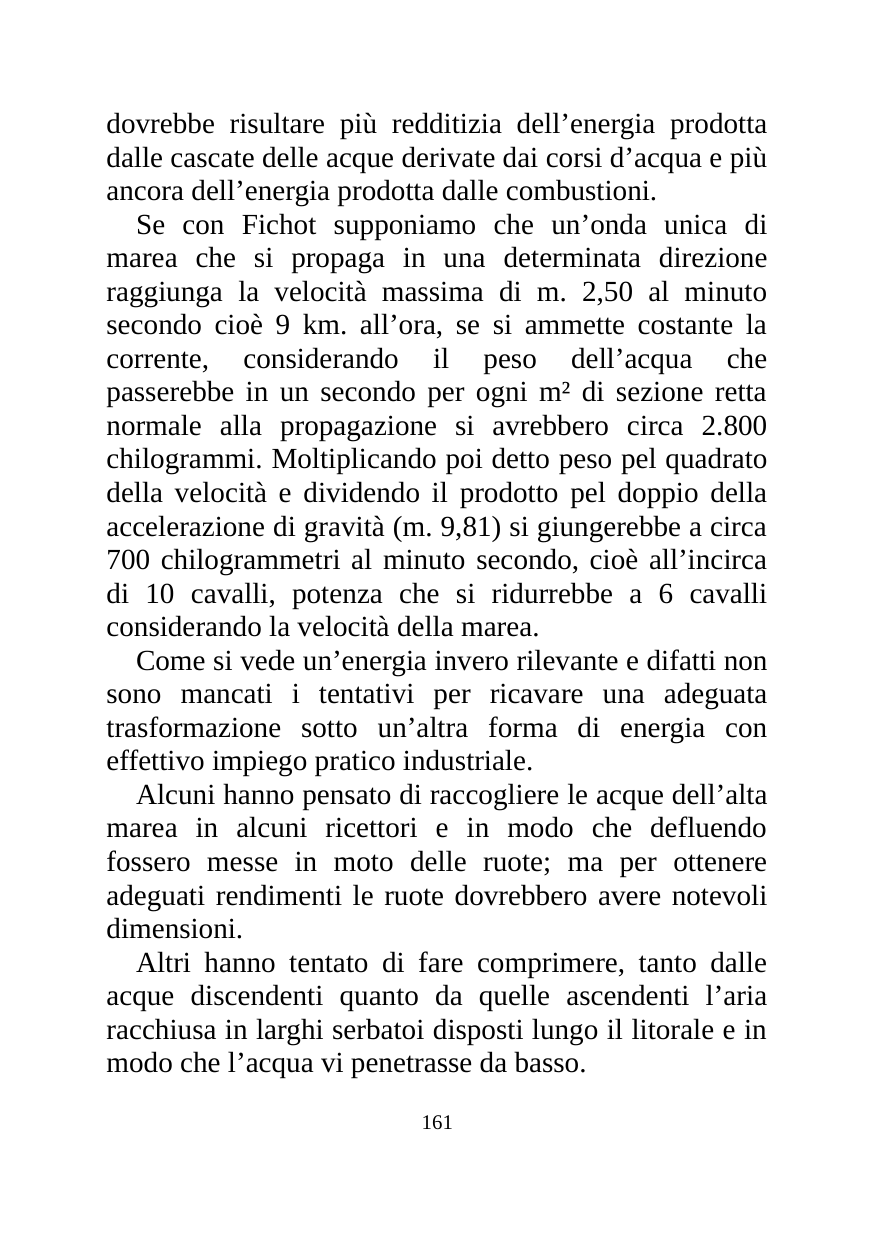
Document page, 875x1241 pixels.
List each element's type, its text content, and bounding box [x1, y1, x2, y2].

text Alcuni hanno pensato di raccogliere le acque dell’alta marea in alcuni ricettori e in modo che defluendo fossero messe in moto delle ruote; ma per ottenere adeguati rendimenti le ruote dovrebbero avere notevoli dimensioni. [106, 777, 768, 945]
text dovrebbe risultare più redditizia dell’energia prodotta dalle cascate delle acque derivate dai corsi d’acqua e più ancora dell’energia prodotta dalle combustioni. [106, 106, 768, 207]
text Come si vede un’energia invero rilevante e difatti non sono mancati i tentativi per ricavare una adeguata trasformazione sotto un’altra forma di energia con effettivo impiego pratico industriale. [106, 643, 768, 777]
text Se con Fichot supponiamo che un’onda unica di marea che si propaga in una determinata direzione raggiunga la velocità massima di m. 2,50 al minuto secondo cioè 9 km. all’ora, se si ammette costante la corrente, considerando il peso dell’acqua che passerebbe in un secondo per ogni m² di sezione retta normale alla propagazione si avrebbero circa 2.800 chilogrammi. Moltiplicando poi detto peso pel quadrato della velocità e dividendo il prodotto pel doppio della accelerazione di gravità (m. 9,81) si giungerebbe a circa 700 chilogrammetri al minuto secondo, cioè all’incirca di 10 cavalli, potenza che si ridurrebbe a 6 cavalli considerando la velocità della marea. [106, 207, 768, 643]
text Altri hanno tentato di fare comprimere, tanto dalle acque discendenti quanto da quelle ascendenti l’aria racchiusa in larghi serbatoi disposti lungo il litorale e in modo che l’acqua vi penetrasse da basso. [106, 945, 768, 1079]
